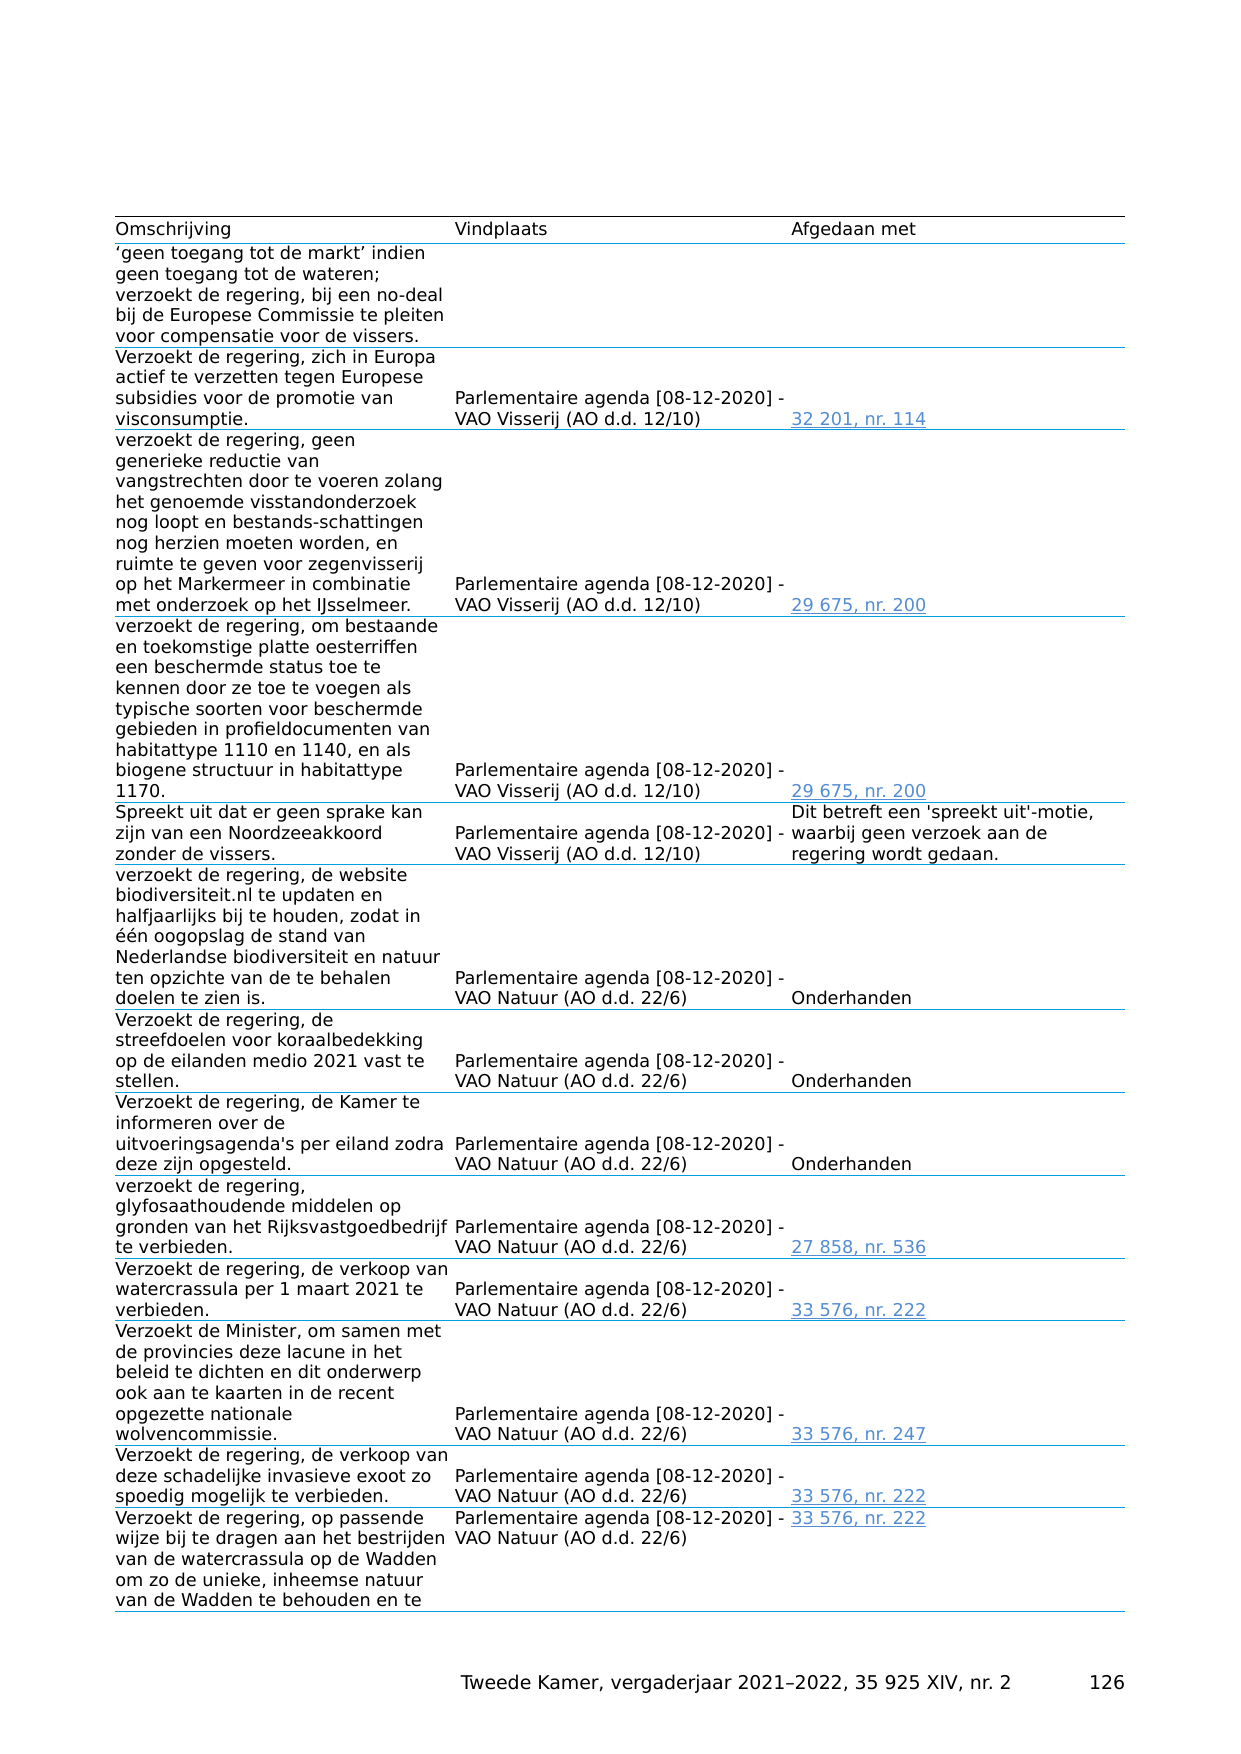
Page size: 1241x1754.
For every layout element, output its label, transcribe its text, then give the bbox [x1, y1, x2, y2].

table_cell Verzoekt de regering, de verkoop van watercrassula per 1 maart 2021 te verbieden. [115, 1259, 452, 1320]
table_cell Parlementaire agenda [08-12-2020] - VAO Natuur (AO d.d. 22/6) [452, 1446, 788, 1507]
table_cell Parlementaire agenda [08-12-2020] - VAO Natuur (AO d.d. 22/6) [452, 1321, 788, 1445]
table_cell 33 576, nr. 222 [788, 1446, 1125, 1507]
table_cell Verzoekt de Minister, om samen met de provincies deze lacune in het beleid te dichten en dit onderwerp ook aan te kaarten in de recent opgezette nationale wolvencommissie. [115, 1321, 452, 1445]
table_cell 27 858, nr. 536 [788, 1176, 1125, 1258]
table_cell verzoekt de regering, glyfosaathoudende middelen op gronden van het Rijksvastgoedbedrijf te verbieden. [115, 1176, 452, 1258]
table_cell verzoekt de regering, de website biodiversiteit.nl te updaten en halfjaarlijks bij te houden, zodat in één oogopslag de stand van Nederlandse biodiversiteit en natuur ten opzichte van de te behalen doelen te zien is. [115, 865, 452, 1009]
table_cell [788, 244, 1125, 346]
table_cell Afgedaan met [788, 217, 1125, 243]
table_cell Verzoekt de regering, de streefdoelen voor koraalbedekking op de eilanden medio 2021 vast te stellen. [115, 1010, 452, 1092]
table_cell Parlementaire agenda [08-12-2020] - VAO Natuur (AO d.d. 22/6) [452, 1093, 788, 1175]
table_cell Parlementaire agenda [08-12-2020] - VAO Visserij (AO d.d. 12/10) [452, 617, 788, 802]
table_cell Parlementaire agenda [08-12-2020] - VAO Visserij (AO d.d. 12/10) [452, 348, 788, 429]
table_cell Vindplaats [452, 217, 788, 243]
table_cell verzoekt de regering, om bestaande en toekomstige platte oesterriffen een beschermde status toe te kennen door ze toe te voegen als typische soorten voor beschermde gebieden in profieldocumenten van habitattype 1110 en 1140, en als biogene structuur in habitattype 1170. [115, 617, 452, 802]
table_cell Onderhanden [788, 1010, 1125, 1092]
table_cell Verzoekt de regering, de verkoop van deze schadelijke invasieve exoot zo spoedig mogelijk te verbieden. [115, 1446, 452, 1507]
table_cell Dit betreft een 'spreekt uit'-motie, waarbij geen verzoek aan de regering wordt gedaan. [788, 803, 1125, 864]
table_cell Parlementaire agenda [08-12-2020] - VAO Natuur (AO d.d. 22/6) [452, 1259, 788, 1320]
table_cell ‘geen toegang tot de markt’ indien geen toegang tot de wateren; verzoekt de regering, bij een no-deal bij de Europese Commissie te pleiten voor compensatie voor de vissers. [115, 244, 452, 346]
table_cell Verzoekt de regering, zich in Europa actief te verzetten tegen Europese subsidies voor de promotie van visconsumptie. [115, 348, 452, 429]
table_cell Parlementaire agenda [08-12-2020] - VAO Visserij (AO d.d. 12/10) [452, 430, 788, 616]
table_cell 33 576, nr. 222 [788, 1259, 1125, 1320]
table_cell 29 675, nr. 200 [788, 617, 1125, 802]
table_cell Parlementaire agenda [08-12-2020] - VAO Natuur (AO d.d. 22/6) [452, 1010, 788, 1092]
table_cell Parlementaire agenda [08-12-2020] - VAO Natuur (AO d.d. 22/6) [452, 1176, 788, 1258]
table_cell Spreekt uit dat er geen sprake kan zijn van een Noordzeeakkoord zonder de vissers. [115, 803, 452, 864]
table_cell Parlementaire agenda [08-12-2020] - VAO Natuur (AO d.d. 22/6) [452, 1508, 788, 1611]
table_cell Omschrijving [115, 217, 452, 243]
table_cell Onderhanden [788, 1093, 1125, 1175]
table_cell Parlementaire agenda [08-12-2020] - VAO Natuur (AO d.d. 22/6) [452, 865, 788, 1009]
table_cell 33 576, nr. 247 [788, 1321, 1125, 1445]
table_cell Verzoekt de regering, de Kamer te informeren over de uitvoeringsagenda's per eiland zodra deze zijn opgesteld. [115, 1093, 452, 1175]
table_cell 32 201, nr. 114 [788, 348, 1125, 429]
table_cell 33 576, nr. 222 [788, 1508, 1125, 1611]
table_cell Onderhanden [788, 865, 1125, 1009]
table_cell Parlementaire agenda [08-12-2020] - VAO Visserij (AO d.d. 12/10) [452, 803, 788, 864]
table_header Stand van zaken moties Minister van Landbouw, Natuur en Voedselkwaliteit (Tweede Kamer) [115, 191, 1125, 216]
table_cell [452, 244, 788, 346]
table_cell verzoekt de regering, geen generieke reductie van vangstrechten door te voeren zolang het genoemde visstandonderzoek nog loopt en bestands-schattingen nog herzien moeten worden, en ruimte te geven voor zegenvisserij op het Markermeer in combinatie met onderzoek op het IJsselmeer. [115, 430, 452, 616]
table_cell 29 675, nr. 200 [788, 430, 1125, 616]
table_cell Verzoekt de regering, op passende wijze bij te dragen aan het bestrijden van de watercrassula op de Wadden om zo de unieke, inheemse natuur van de Wadden te behouden en te [115, 1508, 452, 1611]
